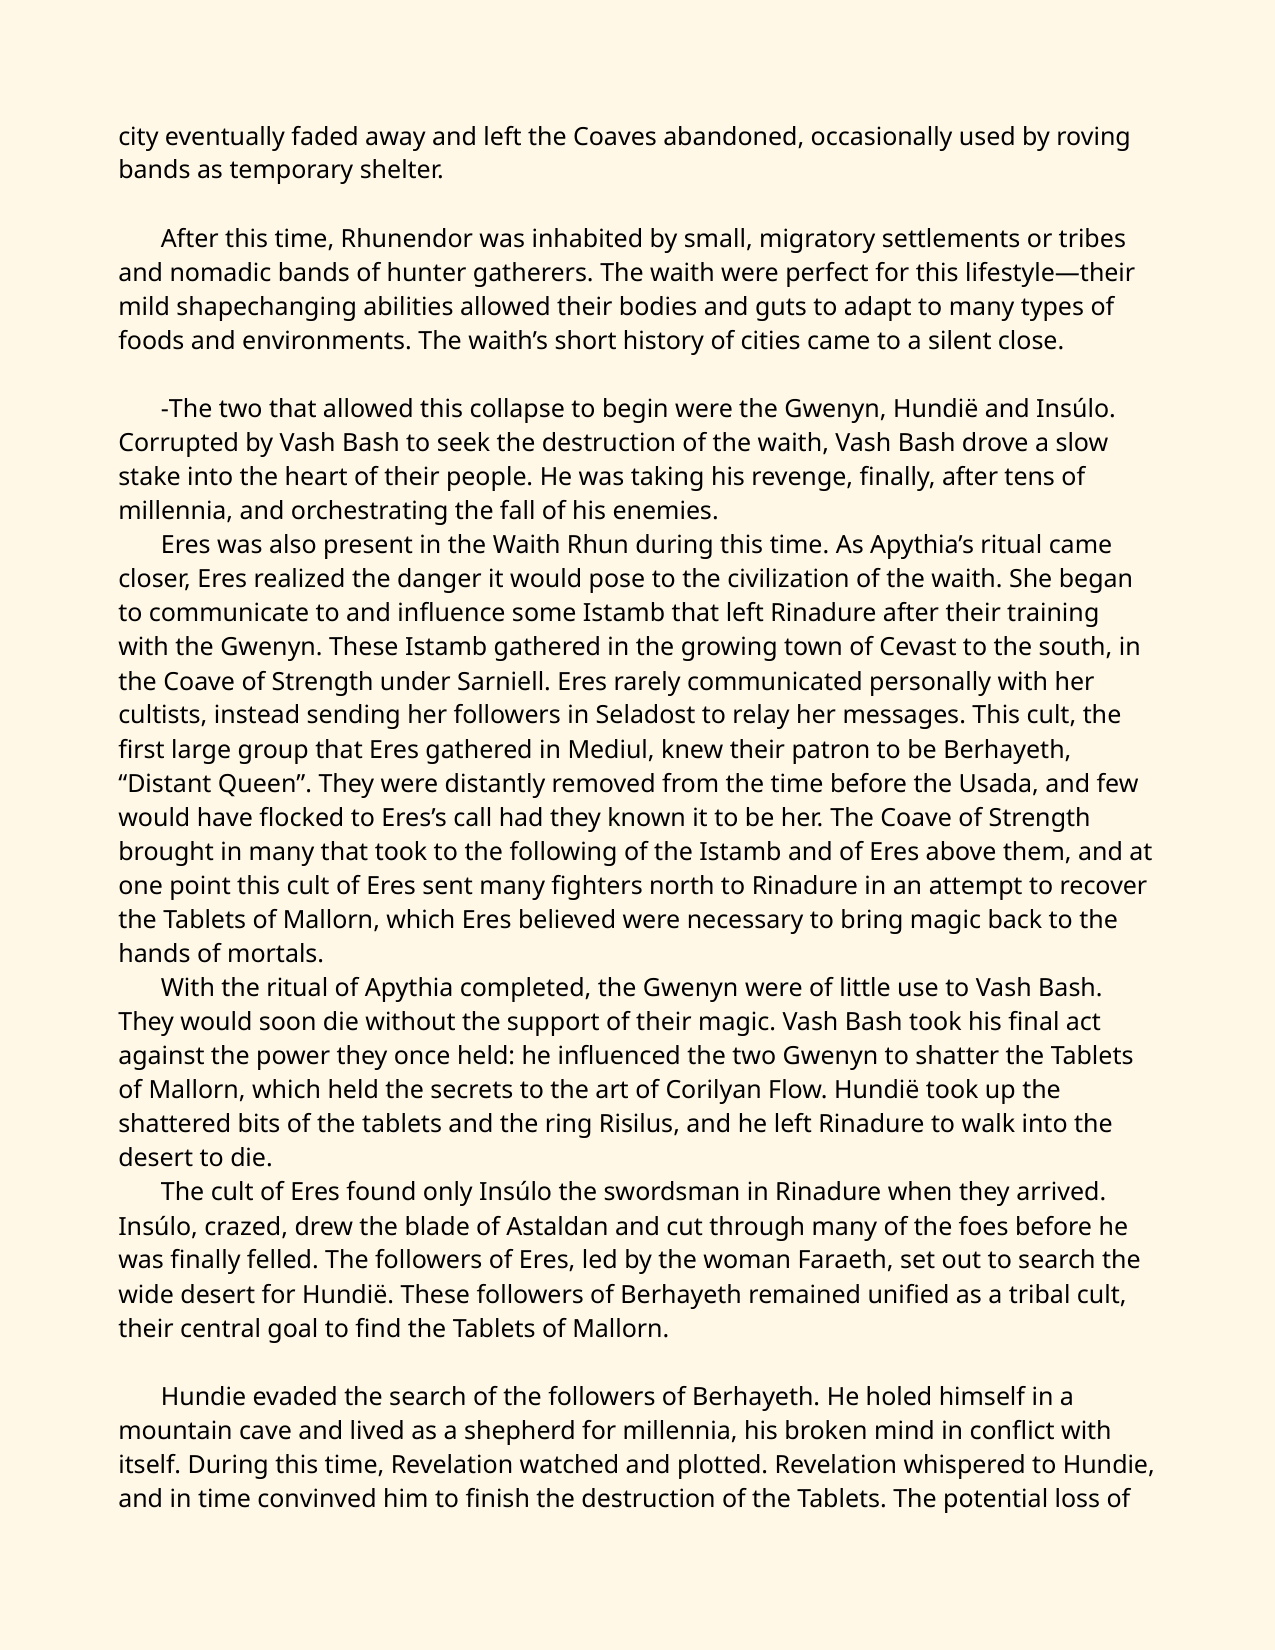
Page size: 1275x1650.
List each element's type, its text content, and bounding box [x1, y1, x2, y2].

text After this time, Rhunendor was inhabited by small, migratory settlements or tribes and nomadic bands of hunter gatherers. The waith were perfect for this lifestyle—their mild shapechanging abilities allowed their bodies and guts to adapt to many types of foods and environments. The waith’s short history of cities came to a silent close. [118, 220, 1157, 357]
text With the ritual of Apythia completed, the Gwenyn were of little use to Vash Bash. They would soon die without the support of their magic. Vash Bash took his final act against the power they once held: he influenced the two Gwenyn to shatter the Tablets of Mallorn, which held the secrets to the art of Corilyan Flow. Hundië took up the shattered bits of the tablets and the ring Risilus, and he left Rinadure to walk into the desert to die. [118, 970, 1157, 1174]
text city eventually faded away and left the Coaves abandoned, occasionally used by roving bands as temporary shelter. [118, 118, 1157, 186]
text Hundie evaded the search of the followers of Berhayeth. He holed himself in a mountain cave and lived as a shepherd for millennia, his broken mind in conflict with itself. During this time, Revelation watched and plotted. Revelation whispered to Hundie, and in time convinved him to finish the destruction of the Tablets. The potential loss of [118, 1378, 1157, 1515]
text The cult of Eres found only Insúlo the swordsman in Rinadure when they arrived. Insúlo, crazed, drew the blade of Astaldan and cut through many of the foes before he was finally felled. The followers of Eres, led by the woman Faraeth, set out to search the wide desert for Hundië. These followers of Berhayeth remained unified as a tribal cult, their central goal to find the Tablets of Mallorn. [118, 1174, 1157, 1344]
text Eres was also present in the Waith Rhun during this time. As Apythia’s ritual came closer, Eres realized the danger it would pose to the civilization of the waith. She began to communicate to and influence some Istamb that left Rinadure after their training with the Gwenyn. These Istamb gathered in the growing town of Cevast to the south, in the Coave of Strength under Sarniell. Eres rarely communicated personally with her cultists, instead sending her followers in Seladost to relay her messages. This cult, the first large group that Eres gathered in Mediul, knew their patron to be Berhayeth, “Distant Queen”. They were distantly removed from the time before the Usada, and few would have flocked to Eres’s call had they known it to be her. The Coave of Strength brought in many that took to the following of the Istamb and of Eres above them, and at one point this cult of Eres sent many fighters north to Rinadure in an attempt to recover the Tablets of Mallorn, which Eres believed were necessary to bring magic back to the hands of mortals. [118, 527, 1157, 970]
text -The two that allowed this collapse to begin were the Gwenyn, Hundië and Insúlo. Corrupted by Vash Bash to seek the destruction of the waith, Vash Bash drove a slow stake into the heart of their people. He was taking his revenge, finally, after tens of millennia, and orchestrating the fall of his enemies. [118, 391, 1157, 527]
